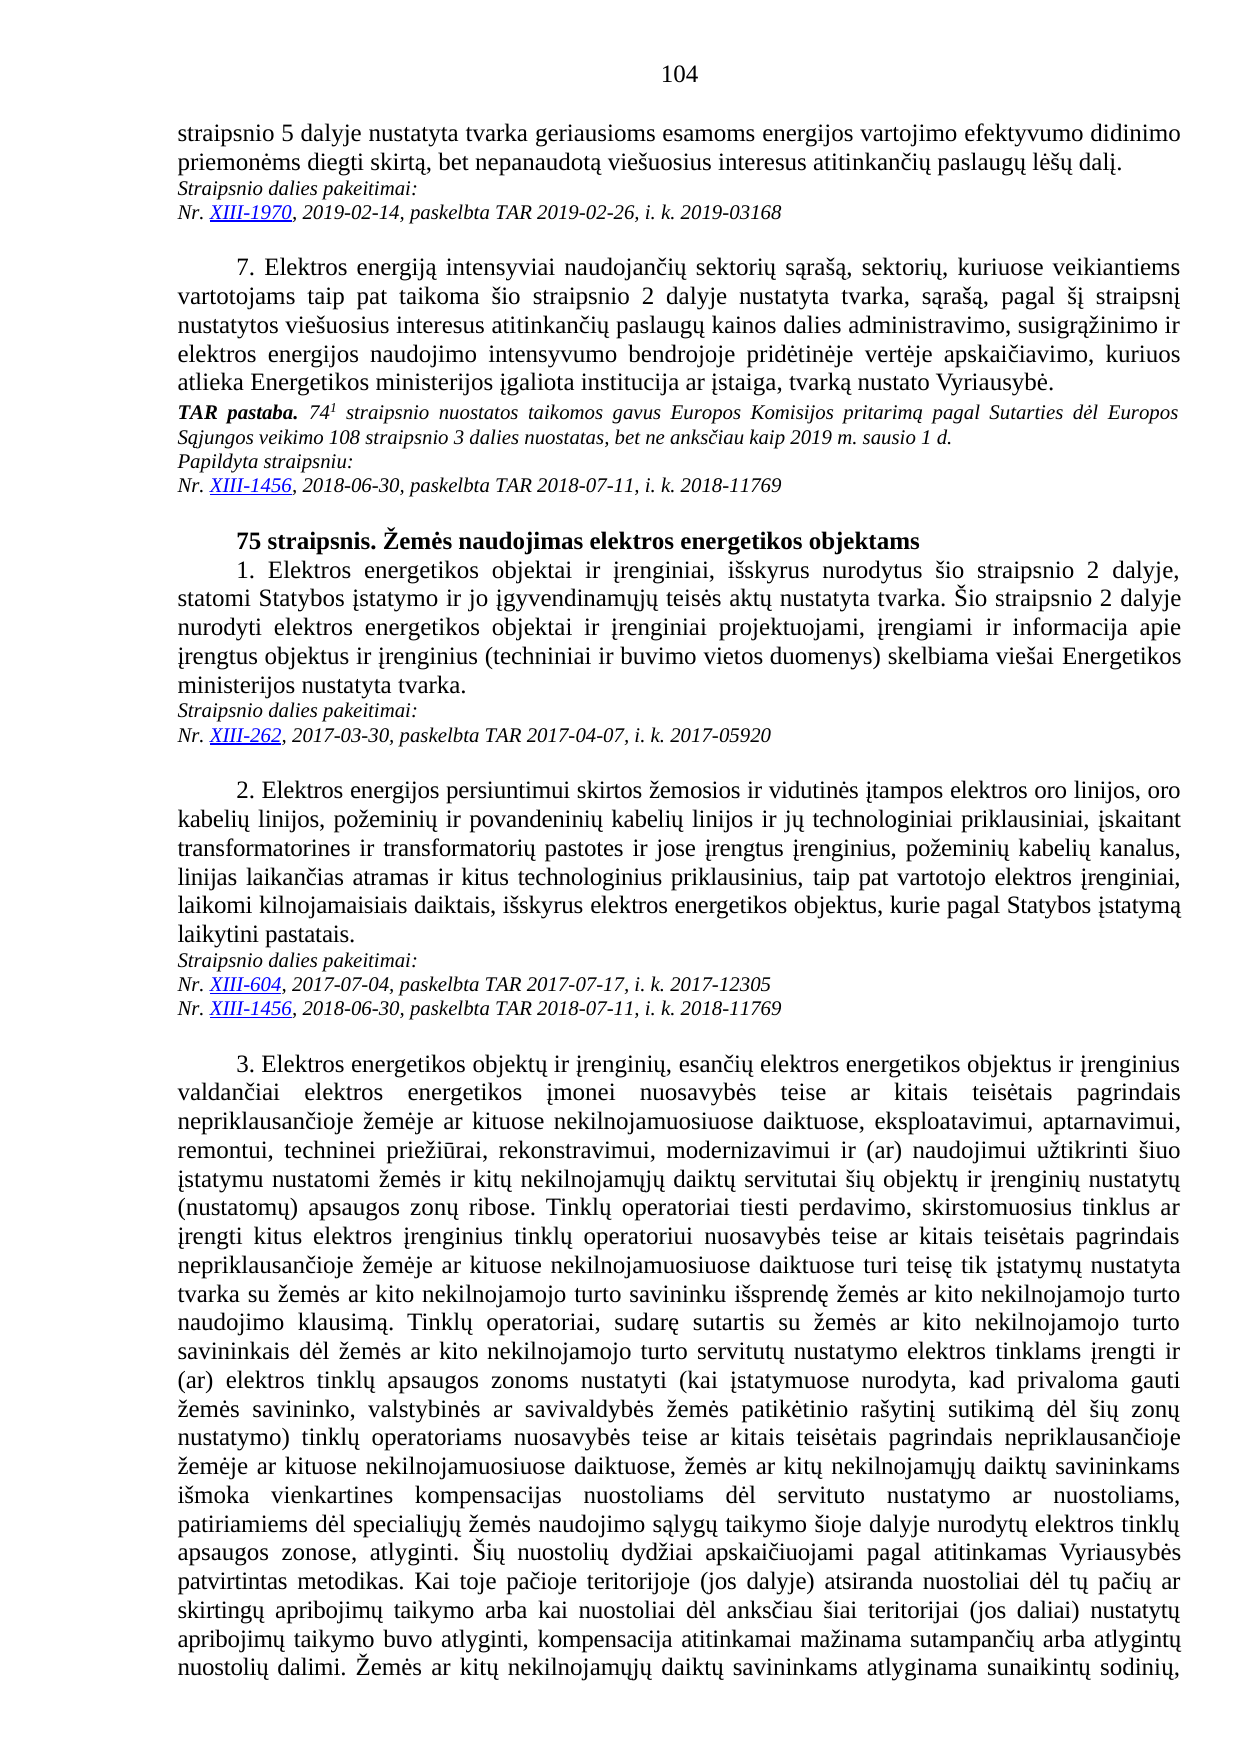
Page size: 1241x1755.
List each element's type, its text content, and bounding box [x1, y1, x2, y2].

text 2. Elektros energijos persiuntimui skirtos žemosios ir vidutinės įtampos elektros oro linijos, oro kabelių linijos, požeminių ir povandeninių kabelių linijos ir jų technologiniai priklausiniai, įskaitant transformatorines ir transformatorių pastotes ir jose įrengtus įrenginius, požeminių kabelių kanalus, linijas laikančias atramas ir kitus technologinius priklausinius, taip pat vartotojo elektros įrenginiai, laikomi kilnojamaisiais daiktais, išskyrus elektros energetikos objektus, kurie pagal Statybos įstatymą laikytini pastatais. [177, 775, 1181, 948]
text Nr. XIII-604, 2017-07-04, paskelbta TAR 2017-07-17, i. k. 2017-12305 [177, 972, 1181, 996]
text Nr. XIII-1456, 2018-06-30, paskelbta TAR 2018-07-11, i. k. 2018-11769 [177, 996, 1181, 1020]
text Papildyta straipsniu: [177, 449, 1181, 473]
text Nr. XIII-262, 2017-03-30, paskelbta TAR 2017-04-07, i. k. 2017-05920 [177, 722, 1181, 747]
text 3. Elektros energetikos objektų ir įrenginių, esančių elektros energetikos objektus ir įrenginius valdančiai elektros energetikos įmonei nuosavybės teise ar kitais teisėtais pagrindais nepriklausančioje žemėje ar kituose nekilnojamuosiuose daiktuose, eksploatavimui, aptarnavimui, remontui, techninei priežiūrai, rekonstravimui, modernizavimui ir (ar) naudojimui užtikrinti šiuo įstatymu nustatomi žemės ir kitų nekilnojamųjų daiktų servitutai šių objektų ir įrenginių nustatytų (nustatomų) apsaugos zonų ribose. Tinklų operatoriai tiesti perdavimo, skirstomuosius tinklus ar įrengti kitus elektros įrenginius tinklų operatoriui nuosavybės teise ar kitais teisėtais pagrindais nepriklausančioje žemėje ar kituose nekilnojamuosiuose daiktuose turi teisę tik įstatymų nustatyta tvarka su žemės ar kito nekilnojamojo turto savininku išsprendę žemės ar kito nekilnojamojo turto naudojimo klausimą. Tinklų operatoriai, sudarę sutartis su žemės ar kito nekilnojamojo turto savininkais dėl žemės ar kito nekilnojamojo turto servitutų nustatymo elektros tinklams įrengti ir (ar) elektros tinklų apsaugos zonoms nustatyti (kai įstatymuose nurodyta, kad privaloma gauti žemės savininko, valstybinės ar savivaldybės žemės patikėtinio rašytinį sutikimą dėl šių zonų nustatymo) tinklų operatoriams nuosavybės teise ar kitais teisėtais pagrindais nepriklausančioje žemėje ar kituose nekilnojamuosiuose daiktuose, žemės ar kitų nekilnojamųjų daiktų savininkams išmoka vienkartines kompensacijas nuostoliams dėl servituto nustatymo ar nuostoliams, patiriamiems dėl specialiųjų žemės naudojimo sąlygų taikymo šioje dalyje nurodytų elektros tinklų apsaugos zonose, atlyginti. Šių nuostolių dydžiai apskaičiuojami pagal atitinkamas Vyriausybės patvirtintas metodikas. Kai toje pačioje teritorijoje (jos dalyje) atsiranda nuostoliai dėl tų pačių ar skirtingų apribojimų taikymo arba kai nuostoliai dėl anksčiau šiai teritorijai (jos daliai) nustatytų apribojimų taikymo buvo atlyginti, kompensacija atitinkamai mažinama sutampančių arba atlygintų nuostolių dalimi. Žemės ar kitų nekilnojamųjų daiktų savininkams atlyginama sunaikintų sodinių, [177, 1049, 1181, 1681]
text Nr. XIII-1970, 2019-02-14, paskelbta TAR 2019-02-26, i. k. 2019-03168 [177, 200, 1181, 224]
text Straipsnio dalies pakeitimai: [177, 948, 1181, 972]
text 7. Elektros energiją intensyviai naudojančių sektorių sąrašą, sektorių, kuriuose veikiantiems vartotojams taip pat taikoma šio straipsnio 2 dalyje nustatyta tvarka, sąrašą, pagal šį straipsnį nustatytos viešuosius interesus atitinkančių paslaugų kainos dalies administravimo, susigrąžinimo ir elektros energijos naudojimo intensyvumo bendrojoje pridėtinėje vertėje apskaičiavimo, kuriuos atlieka Energetikos ministerijos įgaliota institucija ar įstaiga, tvarką nustato Vyriausybė. [177, 252, 1181, 396]
text straipsnio 5 dalyje nustatyta tvarka geriausioms esamoms energijos vartojimo efektyvumo didinimo priemonėms diegti skirtą, bet nepanaudotą viešuosius interesus atitinkančių paslaugų lėšų dalį. [177, 118, 1181, 176]
text Straipsnio dalies pakeitimai: [177, 698, 1181, 722]
text TAR pastaba. 741 straipsnio nuostatos taikomos gavus Europos Komisijos pritarimą pagal Sutarties dėl Europos Sąjungos veikimo 108 straipsnio 3 dalies nuostatas, bet ne anksčiau kaip 2019 m. sausio 1 d. [177, 396, 1181, 449]
text Straipsnio dalies pakeitimai: [177, 176, 1181, 200]
text 1. Elektros energetikos objektai ir įrenginiai, išskyrus nurodytus šio straipsnio 2 dalyje, statomi Statybos įstatymo ir jo įgyvendinamųjų teisės aktų nustatyta tvarka. Šio straipsnio 2 dalyje nurodyti elektros energetikos objektai ir įrenginiai projektuojami, įrengiami ir informacija apie įrengtus objektus ir įrenginius (techniniai ir buvimo vietos duomenys) skelbiama viešai Energetikos ministerijos nustatyta tvarka. [177, 555, 1181, 698]
text 75 straipsnis. Žemės naudojimas elektros energetikos objektams [177, 526, 1181, 555]
text Nr. XIII-1456, 2018-06-30, paskelbta TAR 2018-07-11, i. k. 2018-11769 [177, 473, 1181, 497]
